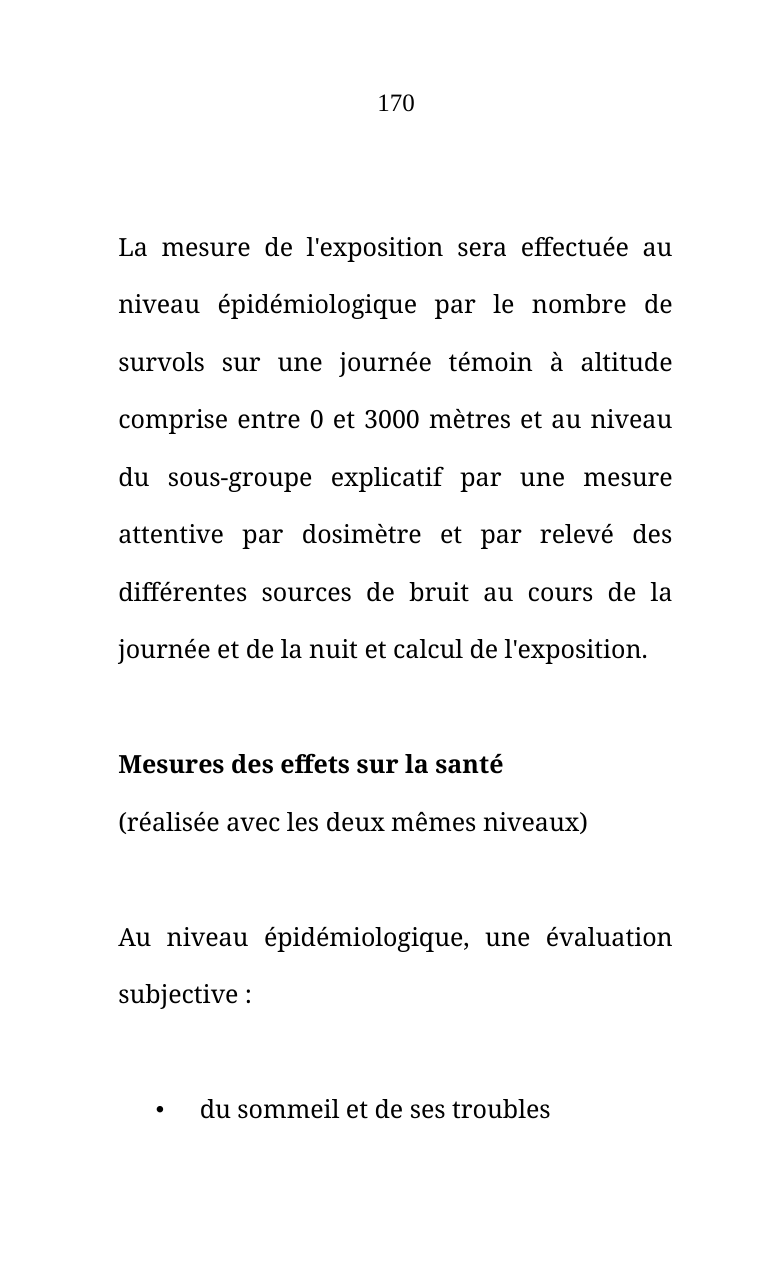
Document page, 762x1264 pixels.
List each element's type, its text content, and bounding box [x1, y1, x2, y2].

text Mesures des effets sur la santé [118, 724, 673, 781]
text (réalisée avec les deux mêmes niveaux) [118, 781, 673, 839]
list du sommeil et de ses troubles [156, 1069, 673, 1126]
text Au niveau épidémiologique, une évaluation subjective : [118, 896, 673, 1011]
text La mesure de l'exposition sera effectuée au niveau épidémiologique par le nombre de survols sur une journée témoin à altitude comprise entre 0 et 3000 mètres et au niveau du sous-groupe explicatif par une mesure attentive par dosimètre et par relevé des différentes sources de bruit au cours de la journée et de la nuit et calcul de l'exposition. [118, 206, 673, 666]
